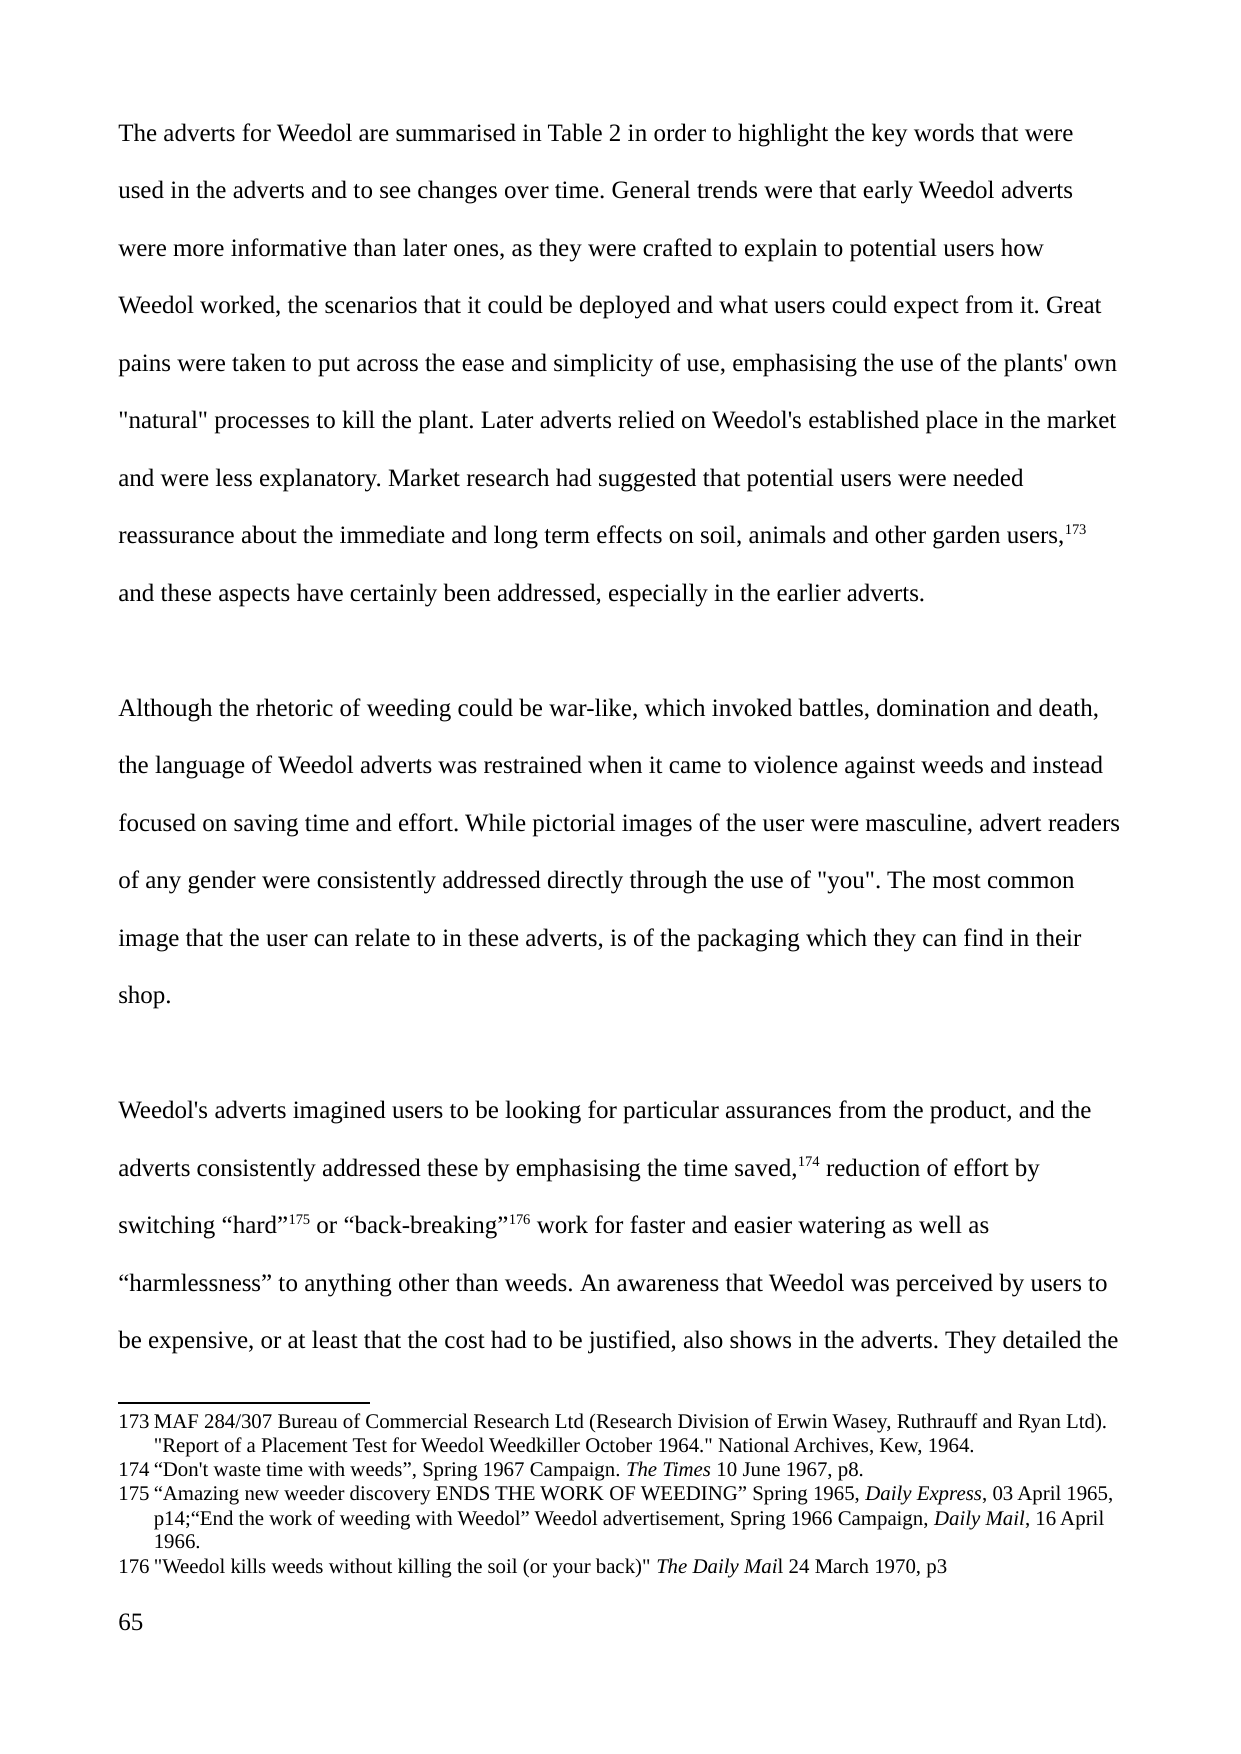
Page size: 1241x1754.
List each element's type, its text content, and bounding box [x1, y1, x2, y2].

text "Weedol kills weeds without killing the soil (or your back)" The Daily Mail 24 March 1970, p3 [118, 1553, 1122, 1578]
text Weedol's adverts imagined users to be looking for particular assurances from the product, and the adverts consistently addressed these by emphasising the time saved, reduction of effort by switching “hard” or “back-breaking” work for faster and easier watering as well as “harmlessness” to anything other than weeds. An awareness that Weedol was perceived by users to be expensive, or at least that the cost had to be justified, also shows in the adverts. They detailed the [118, 1096, 1122, 1354]
text Although the rhetoric of weeding could be war-like, which invoked battles, domination and death, the language of Weedol adverts was restrained when it came to violence against weeds and instead focused on saving time and effort. While pictorial images of the user were masculine, advert readers of any gender were consistently addressed directly through the use of "you". The most common image that the user can relate to in these adverts, is of the packaging which they can find in their shop. [118, 693, 1122, 1009]
text “Amazing new weeder discovery ENDS THE WORK OF WEEDING” Spring 1965, Daily Express, 03 April 1965, p14;“End the work of weeding with Weedol” Weedol advertisement, Spring 1966 Campaign, Daily Mail, 16 April 1966. [118, 1481, 1122, 1553]
text MAF 284/307 Bureau of Commercial Research Ltd (Research Division of Erwin Wasey, Ruthrauff and Ryan Ltd). "Report of a Placement Test for Weedol Weedkiller October 1964." National Archives, Kew, 1964. [118, 1409, 1122, 1457]
text “Don't waste time with weeds”, Spring 1967 Campaign. The Times 10 June 1967, p8. [118, 1457, 1122, 1481]
text The adverts for Weedol are summarised in Table 2 in order to highlight the key words that were used in the adverts and to see changes over time. General trends were that early Weedol adverts were more informative than later ones, as they were crafted to explain to potential users how Weedol worked, the scenarios that it could be deployed and what users could expect from it. Great pains were taken to put across the ease and simplicity of use, emphasising the use of the plants' own "natural" processes to kill the plant. Later adverts relied on Weedol's established place in the market and were less explanatory. Market research had suggested that potential users were needed reassurance about the immediate and long term effects on soil, animals and other garden users, and these aspects have certainly been addressed, especially in the earlier adverts. [118, 118, 1122, 607]
